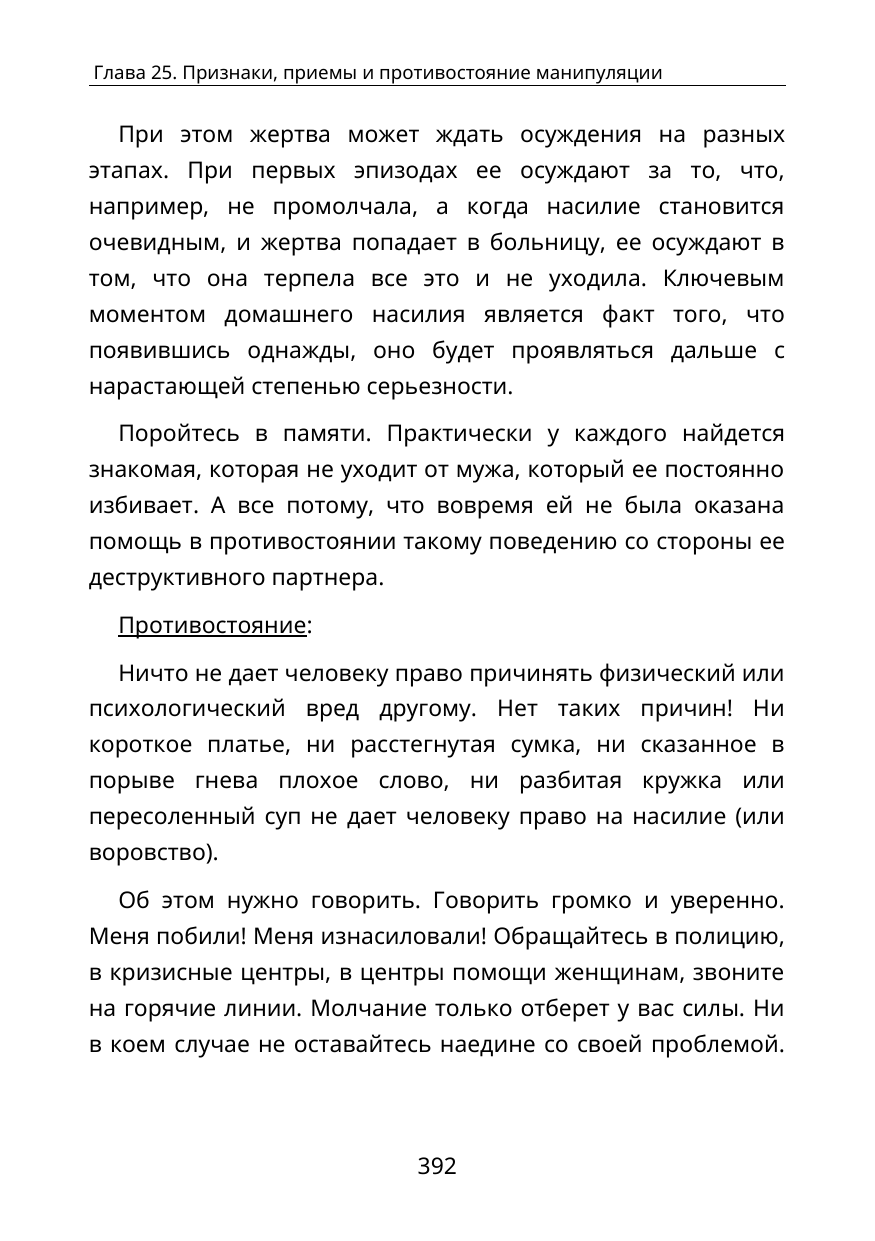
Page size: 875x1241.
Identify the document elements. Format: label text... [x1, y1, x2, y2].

text При этом жертва может ждать осуждения на разных этапах. При первых эпизодах ее осуждают за то, что, например, не промолчала, а когда насилие становится очевидным, и жертва попадает в больницу, ее осуждают в том, что она терпела все это и не уходила. Ключевым моментом домашнего насилия является факт того, что появившись однажды, оно будет проявляться дальше с нарастающей степенью серьезности. [88, 118, 786, 401]
text Поройтесь в памяти. Практически у каждого найдется знакомая, которая не уходит от мужа, который ее постоянно избивает. А все потому, что вовремя ей не была оказана помощь в противостоянии такому поведению со стороны ее деструктивного партнера. [88, 417, 786, 592]
text Ничто не дает человеку право причинять физический или психологический вред другому. Нет таких причин! Ни короткое платье, ни расстегнутая сумка, ни сказанное в порыве гнева плохое слово, ни разбитая кружка или пересоленный суп не дает человеку право на насилие (или воровство). [88, 656, 786, 867]
text Противостояние: [88, 609, 786, 640]
text Об этом нужно говорить. Говорить громко и уверенно. Меня побили! Меня изнасиловали! Обращайтесь в полицию, в кризисные центры, в центры помощи женщинам, звоните на горячие линии. Молчание только отберет у вас силы. Ни в коем случае не оставайтесь наедине со своей проблемой. [88, 884, 786, 1059]
